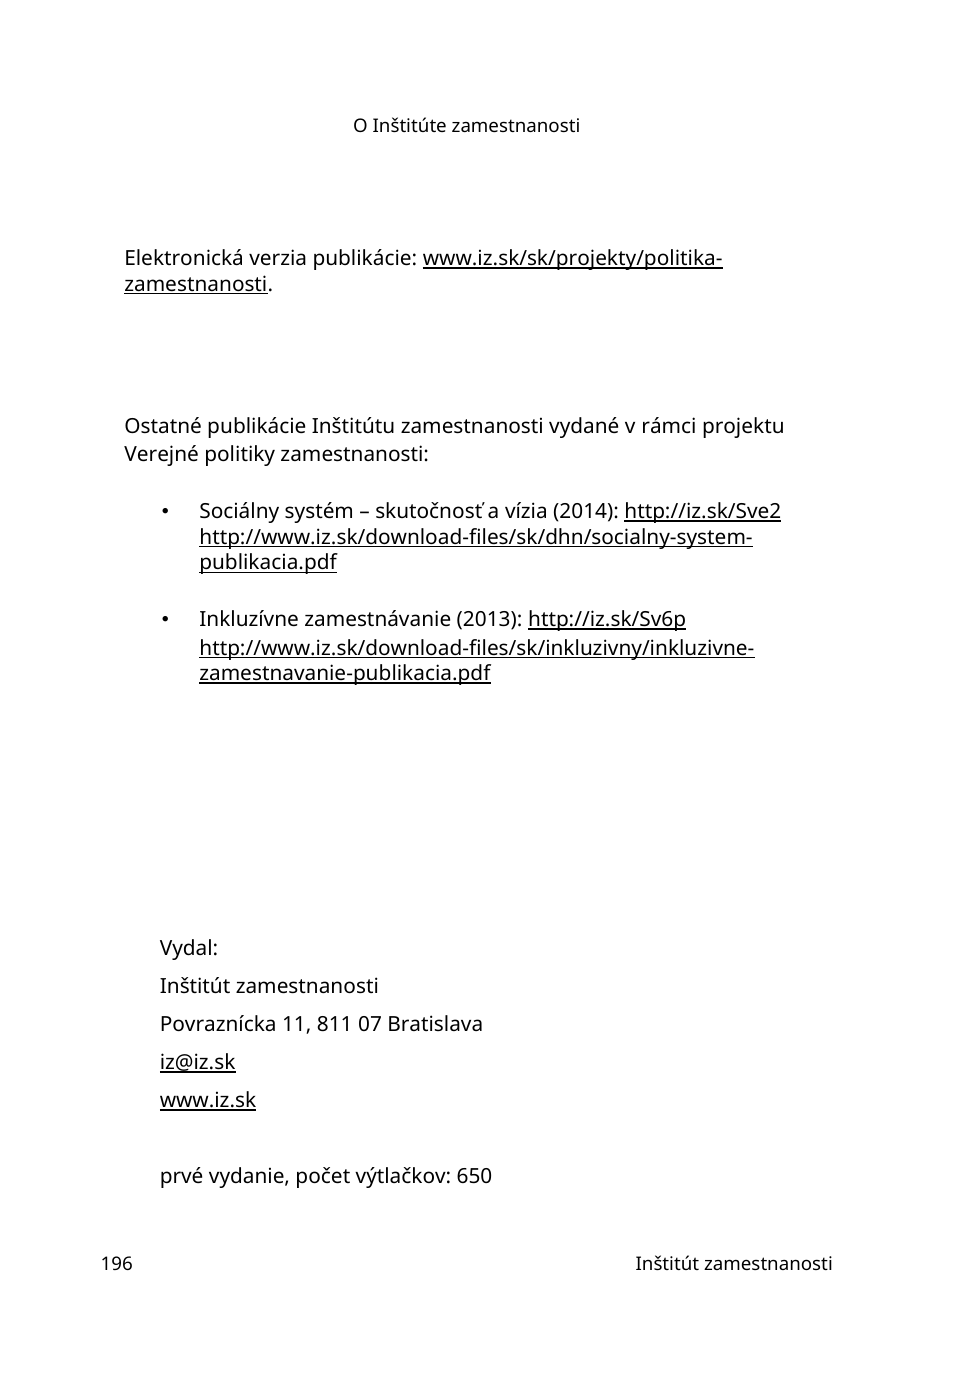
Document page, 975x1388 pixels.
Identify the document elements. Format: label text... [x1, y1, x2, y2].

list Sociálny systém – skutočnosť a vízia (2014): http://iz.sk/Sve2 http://www.iz.sk/download-files/sk/dhn/socialny-system-publikacia.pdf [162, 496, 833, 576]
text Elektronická verzia publikácie: www.iz.sk/sk/projekty/politika-zamestnanosti. [124, 243, 833, 297]
text Povraznícka 11, 811 07 Bratislava [100, 1009, 833, 1037]
text Inštitút zamestnanosti [100, 971, 833, 999]
text Vydal: [100, 933, 833, 962]
text Verejné politiky zamestnanosti: [124, 439, 833, 468]
text www.iz.sk [100, 1085, 833, 1113]
text prvé vydanie, počet výtlačkov: 650 [100, 1161, 833, 1189]
list Inkluzívne zamestnávanie (2013): http://iz.sk/Sv6p [162, 604, 833, 633]
text Ostatné publikácie Inštitútu zamestnanosti vydané v rámci projektu [124, 411, 833, 439]
text iz@iz.sk [100, 1047, 833, 1075]
list http://www.iz.sk/download-files/sk/inkluzivny/inkluzivne-zamestnavanie-publikacia.pdf [162, 633, 833, 687]
